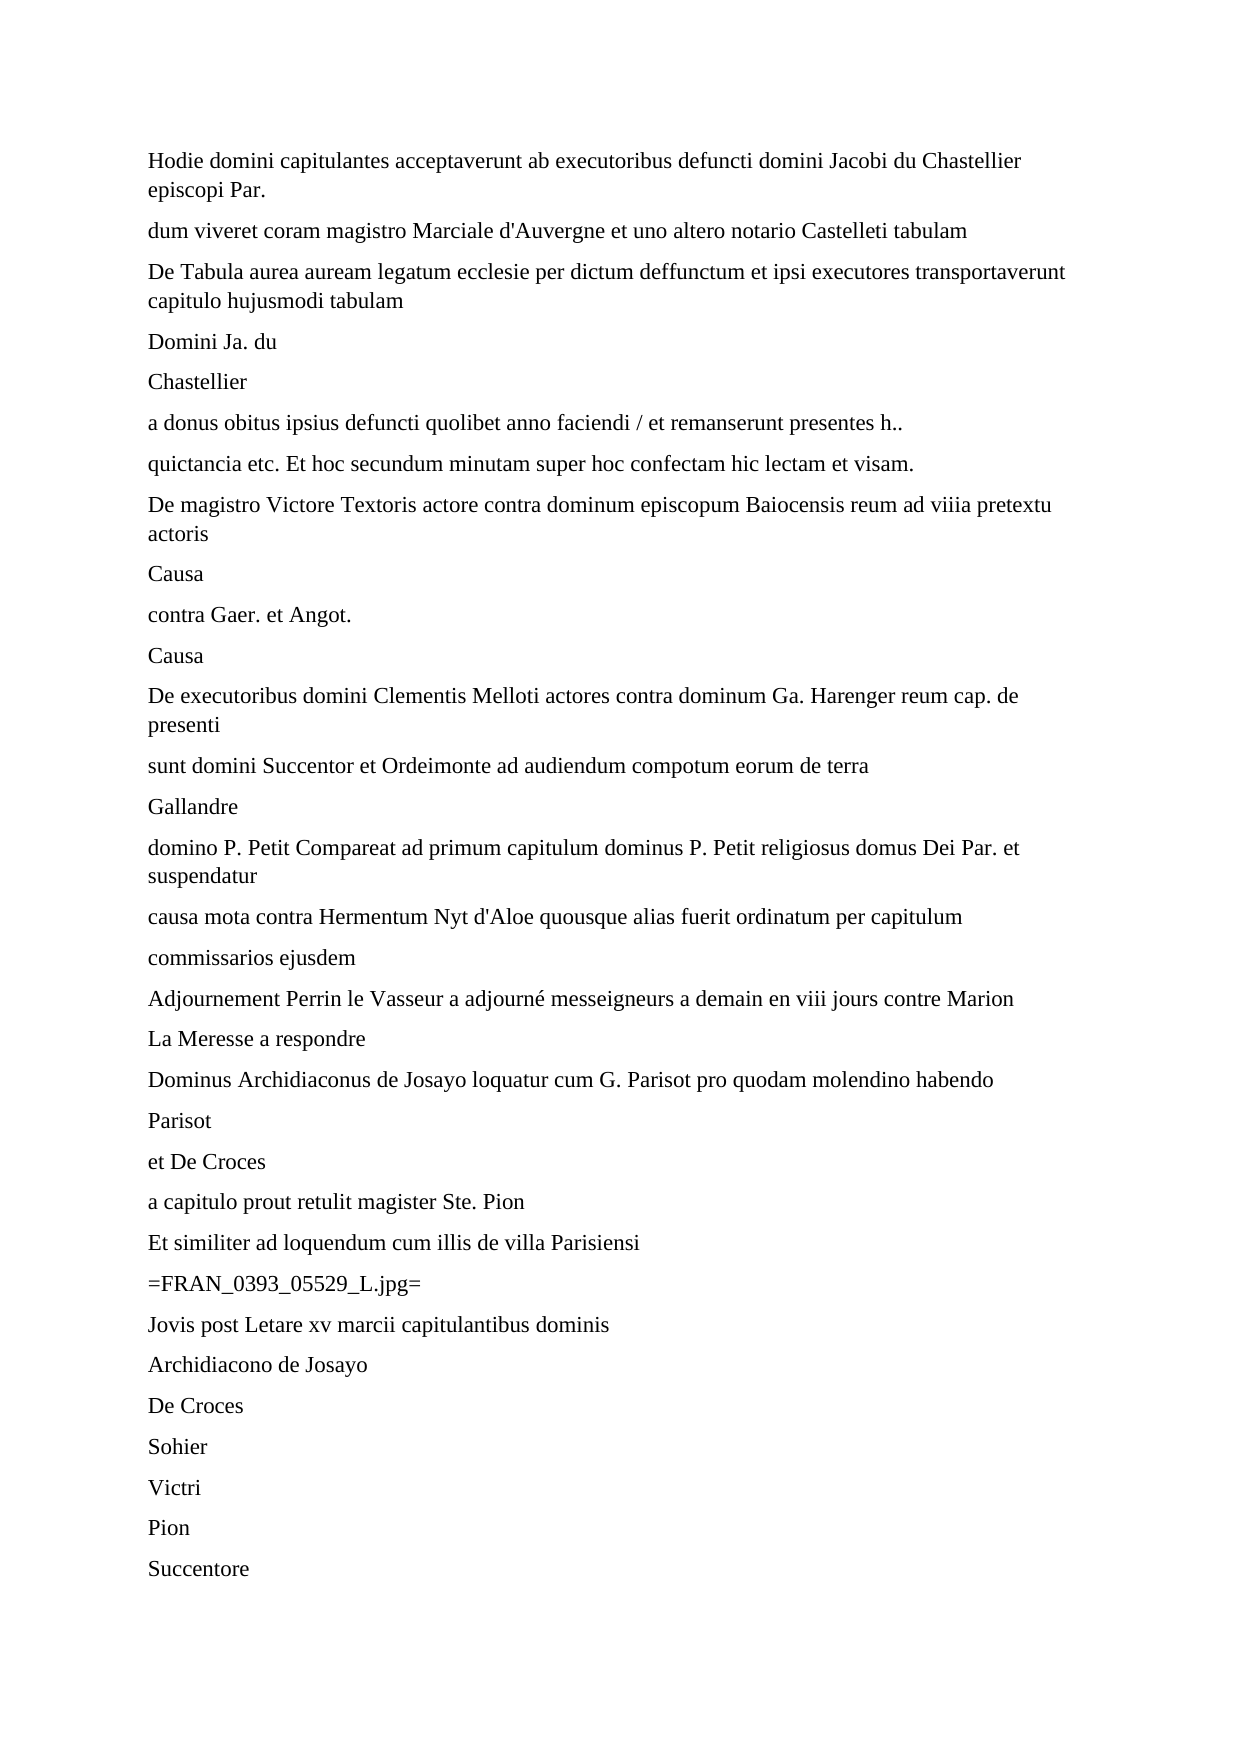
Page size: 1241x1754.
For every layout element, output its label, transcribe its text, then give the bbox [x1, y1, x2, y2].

text commissarios ejusdem [148, 944, 1093, 970]
text a capitulo prout retulit magister Ste. Pion [148, 1188, 1093, 1215]
text quictancia etc. Et hoc secundum minutam super hoc confectam hic lectam et visam. [148, 450, 1093, 476]
text Succentore [148, 1555, 1093, 1581]
text La Meresse a respondre [148, 1026, 1093, 1052]
text Et similiter ad loquendum cum illis de villa Parisiensi [148, 1229, 1093, 1256]
text Gallandre [148, 793, 1093, 819]
text Archidiacono de Josayo [148, 1351, 1093, 1378]
text contra Gaer. et Angot. [148, 601, 1093, 627]
text Chastellier [148, 368, 1093, 395]
text causa mota contra Hermentum Nyt d'Aloe quousque alias fuerit ordinatum per capitulum [148, 903, 1093, 930]
text Parisot [148, 1107, 1093, 1133]
text Dominus Archidiaconus de Josayo loquatur cum G. Parisot pro quodam molendino habendo [148, 1066, 1093, 1093]
text De Croces [148, 1392, 1093, 1418]
text Pion [148, 1514, 1093, 1541]
text Causa [148, 642, 1093, 668]
text De Tabula aurea auream legatum ecclesie per dictum deffunctum et ipsi executores transportaverunt capitulo hujusmodi tabulam [148, 258, 1093, 313]
text a donus obitus ipsius defuncti quolibet anno faciendi / et remanserunt presentes h.. [148, 409, 1093, 436]
text Adjournement Perrin le Vasseur a adjourné messeigneurs a demain en viii jours contre Marion [148, 985, 1093, 1011]
text De magistro Victore Textoris actore contra dominum episcopum Baiocensis reum ad viiia pretextu actoris [148, 491, 1093, 546]
text Hodie domini capitulantes acceptaverunt ab executoribus defuncti domini Jacobi du Chastellier episcopi Par. [148, 148, 1093, 203]
text sunt domini Succentor et Ordeimonte ad audiendum compotum eorum de terra [148, 752, 1093, 778]
text De executoribus domini Clementis Melloti actores contra dominum Ga. Harenger reum cap. de presenti [148, 682, 1093, 738]
text Domini Ja. du [148, 328, 1093, 354]
text =FRAN_0393_05529_L.jpg= [148, 1270, 1093, 1296]
text domino P. Petit Compareat ad primum capitulum dominus P. Petit religiosus domus Dei Par. et suspendatur [148, 834, 1093, 889]
text Jovis post Letare xv marcii capitulantibus dominis [148, 1311, 1093, 1337]
text dum viveret coram magistro Marciale d'Auvergne et uno altero notario Castelleti tabulam [148, 217, 1093, 244]
text et De Croces [148, 1148, 1093, 1174]
text Causa [148, 560, 1093, 587]
text Sohier [148, 1433, 1093, 1459]
text Victri [148, 1473, 1093, 1500]
